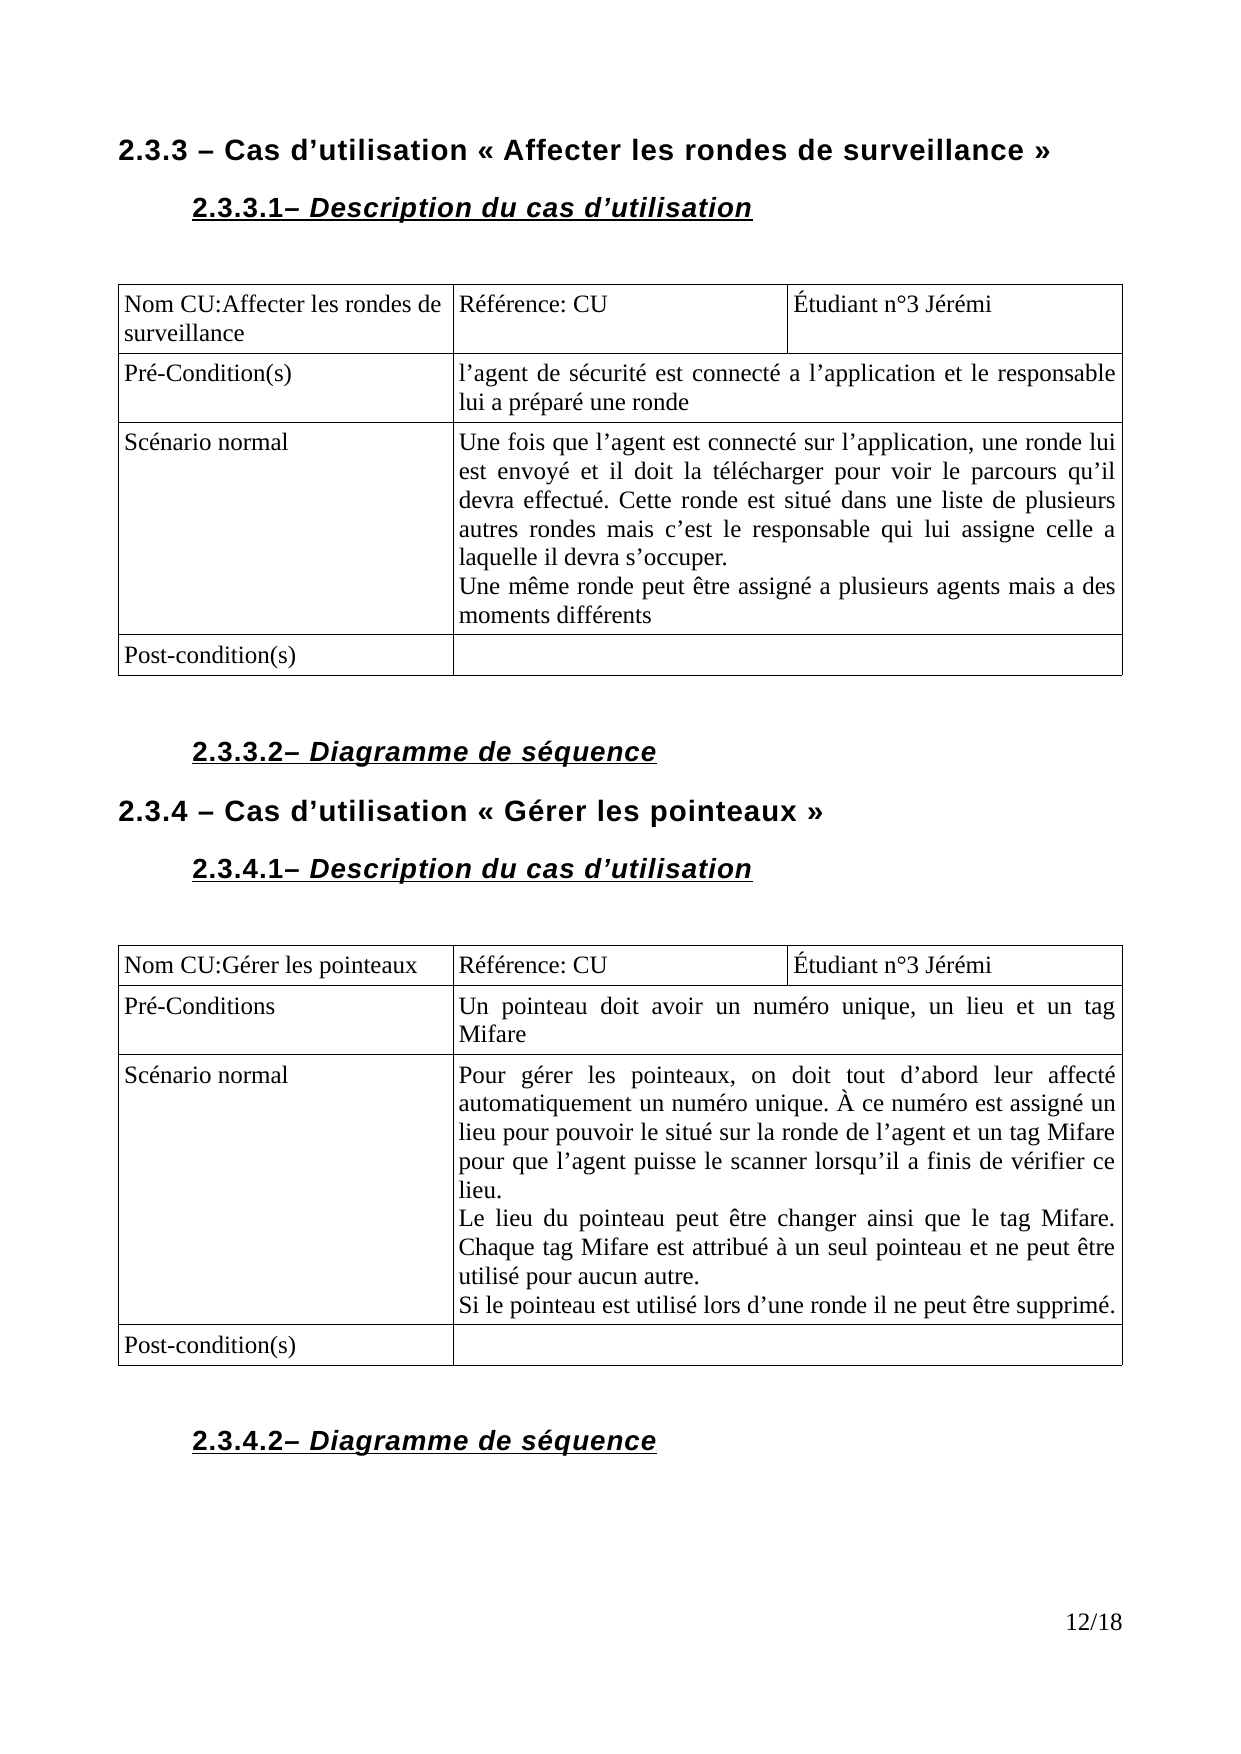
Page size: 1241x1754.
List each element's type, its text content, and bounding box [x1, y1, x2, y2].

table_header Nom CU:Gérer les pointeaux [119, 946, 453, 985]
table_cell l’agent de sécurité est connecté a l’application et le responsable lui a préparé une ronde [454, 354, 1122, 422]
table_cell Scénario normal [119, 1055, 453, 1324]
table_cell Scénario normal [119, 423, 453, 634]
table_header Nom CU:Affecter les rondes de surveillance [119, 285, 453, 352]
table_header Étudiant n°3 Jérémi [788, 285, 1122, 352]
table_header Étudiant n°3 Jérémi [788, 946, 1122, 985]
subtitle 2.3.4.1– Description du cas d’utilisation [118, 853, 1122, 884]
table_header Référence: CU [454, 285, 787, 352]
table_header Référence: CU [454, 946, 787, 985]
table_cell Un pointeau doit avoir un numéro unique, un lieu et un tag Mifare [454, 986, 1122, 1054]
subtitle 2.3.4 – Cas d’utilisation « Gérer les pointeaux » [118, 794, 1122, 828]
subtitle 2.3.3 – Cas d’utilisation « Affecter les rondes de surveillance » [118, 133, 1122, 166]
table_cell Pré-Condition(s) [119, 354, 453, 422]
subtitle 2.3.3.1– Description du cas d’utilisation [118, 191, 1122, 223]
table_cell Post-condition(s) [119, 635, 453, 675]
table_cell Pré-Conditions [119, 986, 453, 1054]
table_cell [454, 1325, 1122, 1364]
table_cell Post-condition(s) [119, 1325, 453, 1364]
table_cell Pour gérer les pointeaux, on doit tout d’abord leur affecté automatiquement un numéro unique. À ce numéro est assigné un lieu pour pouvoir le situé sur la ronde de l’agent et un tag Mifare pour que l’agent puisse le scanner lorsqu’il a finis de vérifier ce lieu. Le lieu du pointeau peut être changer ainsi que le tag Mifare. Chaque tag Mifare est attribué à un seul pointeau et ne peut être utilisé pour aucun autre. Si le pointeau est utilisé lors d’une ronde il ne peut être supprimé. [454, 1055, 1122, 1324]
subtitle 2.3.4.2– Diagramme de séquence [118, 1425, 1122, 1457]
table_cell Une fois que l’agent est connecté sur l’application, une ronde lui est envoyé et il doit la télécharger pour voir le parcours qu’il devra effectué. Cette ronde est situé dans une liste de plusieurs autres rondes mais c’est le responsable qui lui assigne celle a laquelle il devra s’occuper. Une même ronde peut être assigné a plusieurs agents mais a des moments différents [454, 423, 1122, 634]
table_cell [454, 635, 1122, 675]
subtitle 2.3.3.2– Diagramme de séquence [118, 735, 1122, 767]
